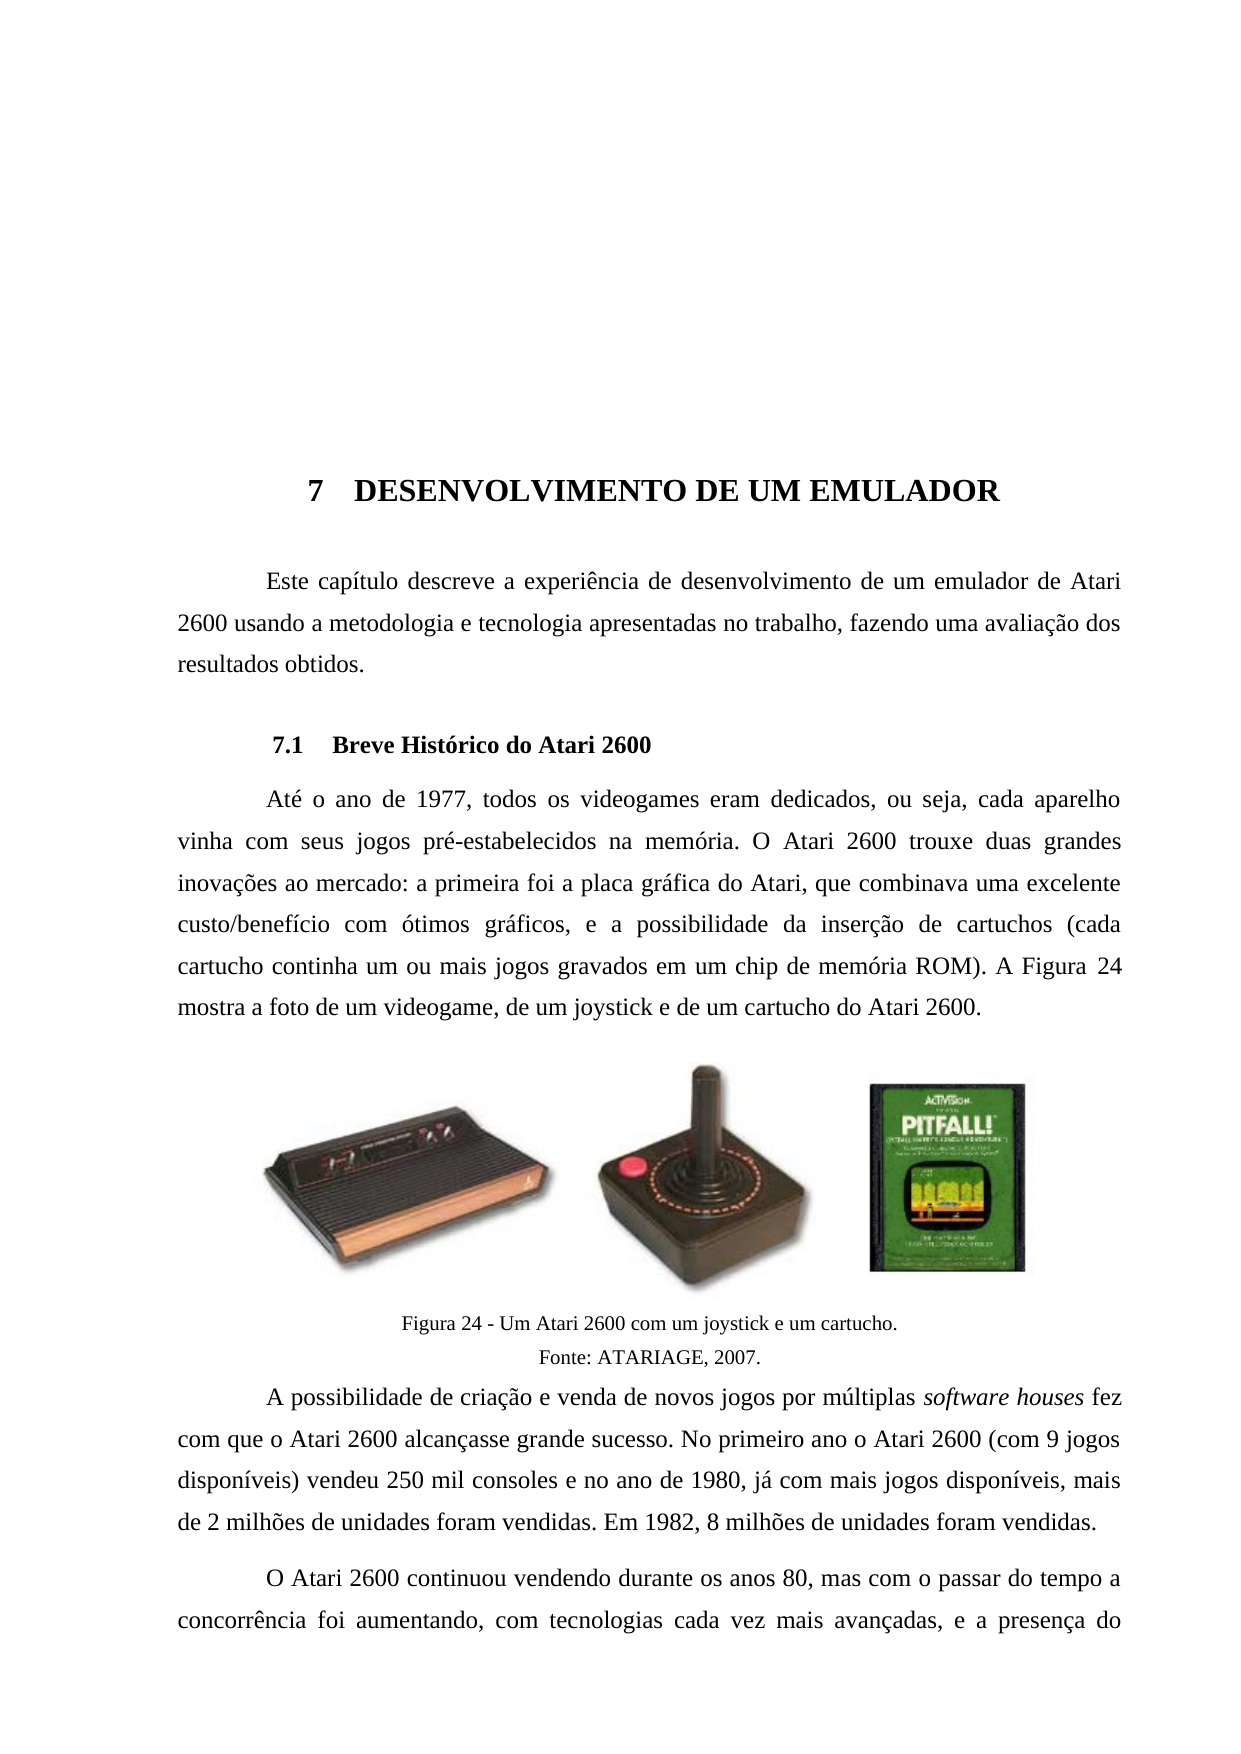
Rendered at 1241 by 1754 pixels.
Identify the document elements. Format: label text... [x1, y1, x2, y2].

text Até o ano de 1977, todos os videogames eram dedicados, ou seja, cada aparelho vinha com seus jogos pré-estabelecidos na memória. O Atari 2600 trouxe duas grandes inovações ao mercado: a primeira foi a placa gráfica do Atari, que combinava uma excelente custo/benefício com ótimos gráficos, e a possibilidade da inserção de cartuchos (cada cartucho continha um ou mais jogos gravados em um chip de memória ROM). A Figura 24 mostra a foto de um videogame, de um joystick e de um cartucho do Atari 2600. [177, 786, 1122, 1021]
subtitle Breve Histórico do Atari 2600 [177, 732, 1122, 759]
text O Atari 2600 continuou vendendo durante os anos 80, mas com o passar do tempo a concorrência foi aumentando, com tecnologias cada vez mais avançadas, e a presença do [177, 1564, 1122, 1633]
text Figura 24 - Um Atari 2600 com um joystick e um cartucho. Fonte: ATARIAGE, 2007. [254, 1300, 1045, 1369]
text A possibilidade de criação e venda de novos jogos por múltiplas software houses fez com que o Atari 2600 alcançasse grande sucesso. No primeiro ano o Atari 2600 (com 9 jogos disponíveis) vendeu 250 mil consoles e no ano de 1980, já com mais jogos disponíveis, mais de 2 milhões de unidades foram vendidas. Em 1982, 8 milhões de unidades foram vendidas. [177, 1050, 1122, 1536]
picture [254, 1062, 1046, 1300]
subtitle Desenvolvimento de um Emulador [177, 472, 1122, 508]
text Este capítulo descreve a experiência de desenvolvimento de um emulador de Atari 2600 usando a metodologia e tecnologia apresentadas no trabalho, fazendo uma avaliação dos resultados obtidos. [177, 567, 1122, 678]
